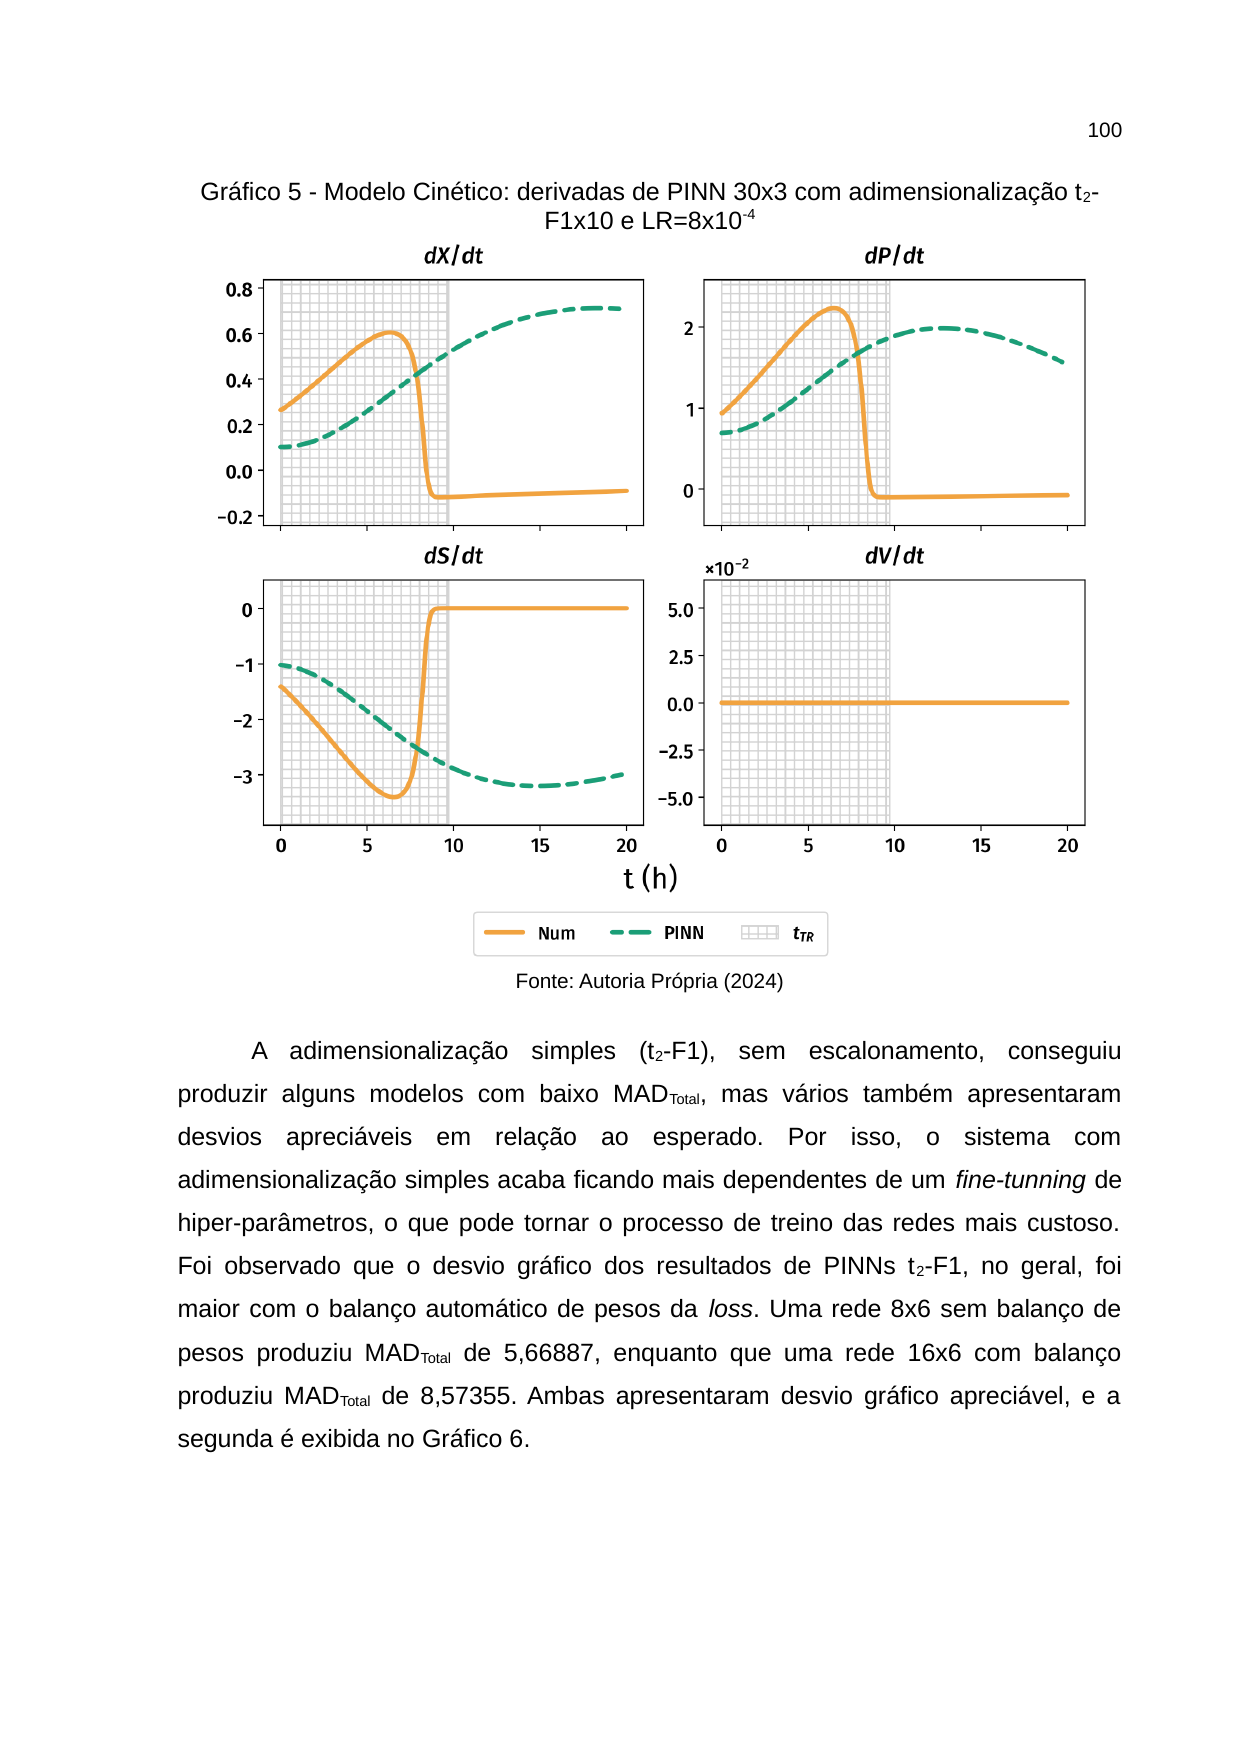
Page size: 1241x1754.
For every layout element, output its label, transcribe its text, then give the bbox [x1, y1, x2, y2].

text Gráfico 5 - Modelo Cinético: derivadas de PINN 30x3 com adimensionalização t2-F1x10 e LR=8x10-4 [177, 177, 1122, 234]
text Fonte: Autoria Própria (2024) [177, 969, 1122, 993]
picture [177, 234, 1123, 969]
text A adimensionalização simples (t2-F1), sem escalonamento, conseguiu produzir alguns modelos com baixo MADTotal, mas vários também apresentaram desvios apreciáveis em relação ao esperado. Por isso, o sistema com adimensionalização simples acaba ficando mais dependentes de um fine-tunning de hiper-parâmetros, o que pode tornar o processo de treino das redes mais custoso. Foi observado que o desvio gráfico dos resultados de PINNs t2-F1, no geral, foi maior com o balanço automático de pesos da loss. Uma rede 8x6 sem balanço de pesos produziu MADTotal de 5,66887, enquanto que uma rede 16x6 com balanço produziu MADTotal de 8,57355. Ambas apresentaram desvio gráfico apreciável, e a segunda é exibida no Gráfico 6. [177, 1036, 1122, 1453]
